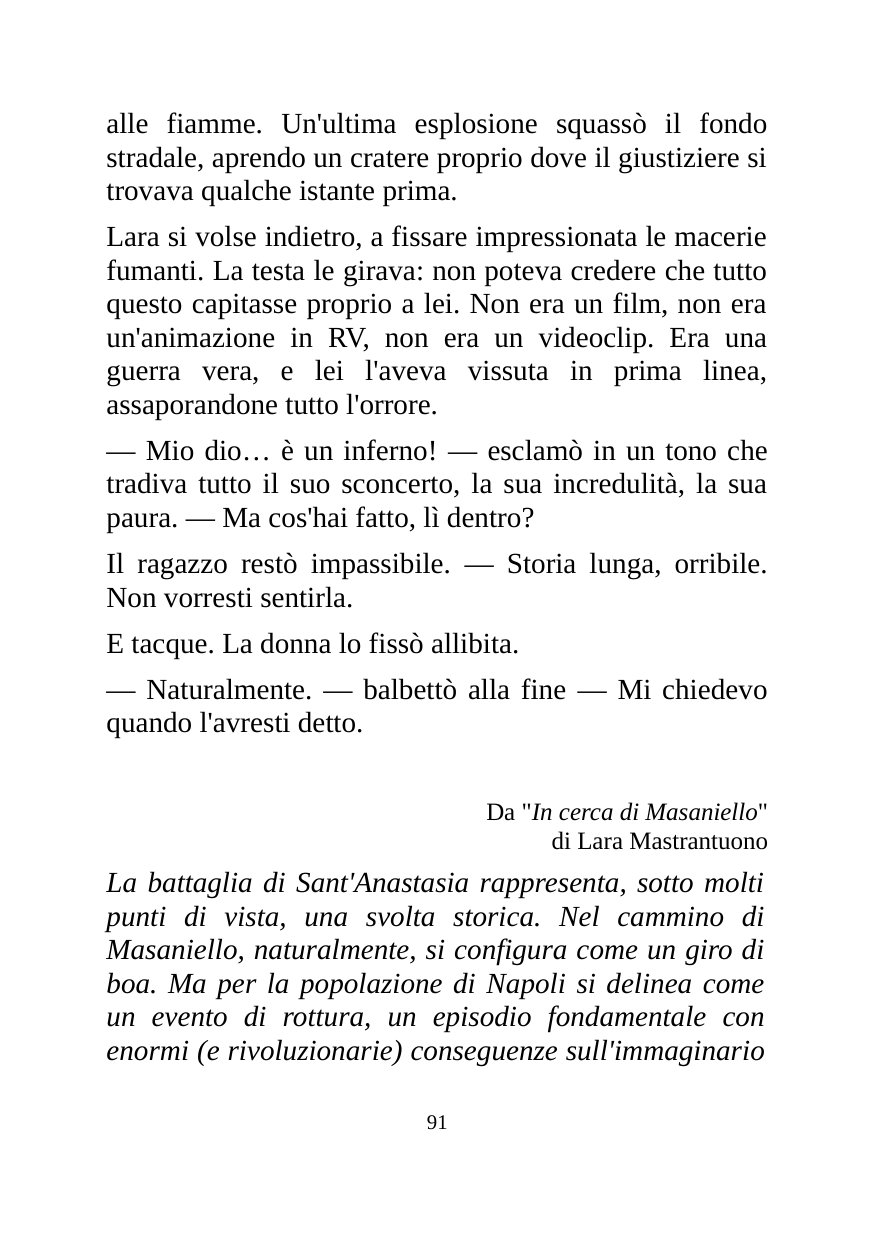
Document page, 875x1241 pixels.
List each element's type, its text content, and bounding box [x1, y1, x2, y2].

text — Mio dio… è un inferno! — esclamò in un tono che tradiva tutto il suo sconcerto, la sua incredulità, la sua paura. — Ma cos'hai fatto, lì dentro? [106, 433, 768, 534]
text Da "In cerca di Masaniello" di Lara Mastrantuono [106, 797, 768, 855]
text Il ragazzo restò impassibile. — Storia lunga, orribile. Non vorresti sentirla. [106, 546, 768, 613]
text Lara si volse indietro, a fissare impressionata le macerie fumanti. La testa le girava: non poteva credere che tutto questo capitasse proprio a lei. Non era un film, non era un'animazione in RV, non era un videoclip. Era una guerra vera, e lei l'aveva vissuta in prima linea, assaporandone tutto l'orrore. [106, 219, 768, 421]
text E tacque. La donna lo fissò allibita. [106, 626, 768, 659]
text alle fiamme. Un'ultima esplosione squassò il fondo stradale, aprendo un cratere proprio dove il giustiziere si trovava qualche istante prima. [106, 106, 768, 207]
text — Naturalmente. — balbettò alla fine — Mi chiedevo quando l'avresti detto. [106, 672, 768, 739]
text La battaglia di Sant'Anastasia rappresenta, sotto molti punti di vista, una svolta storica. Nel cammino di Masaniello, naturalmente, si configura come un giro di boa. Ma per la popolazione di Napoli si delinea come un evento di rottura, un episodio fondamentale con enormi (e rivoluzionarie) conseguenze sull'immaginario [106, 865, 768, 1067]
